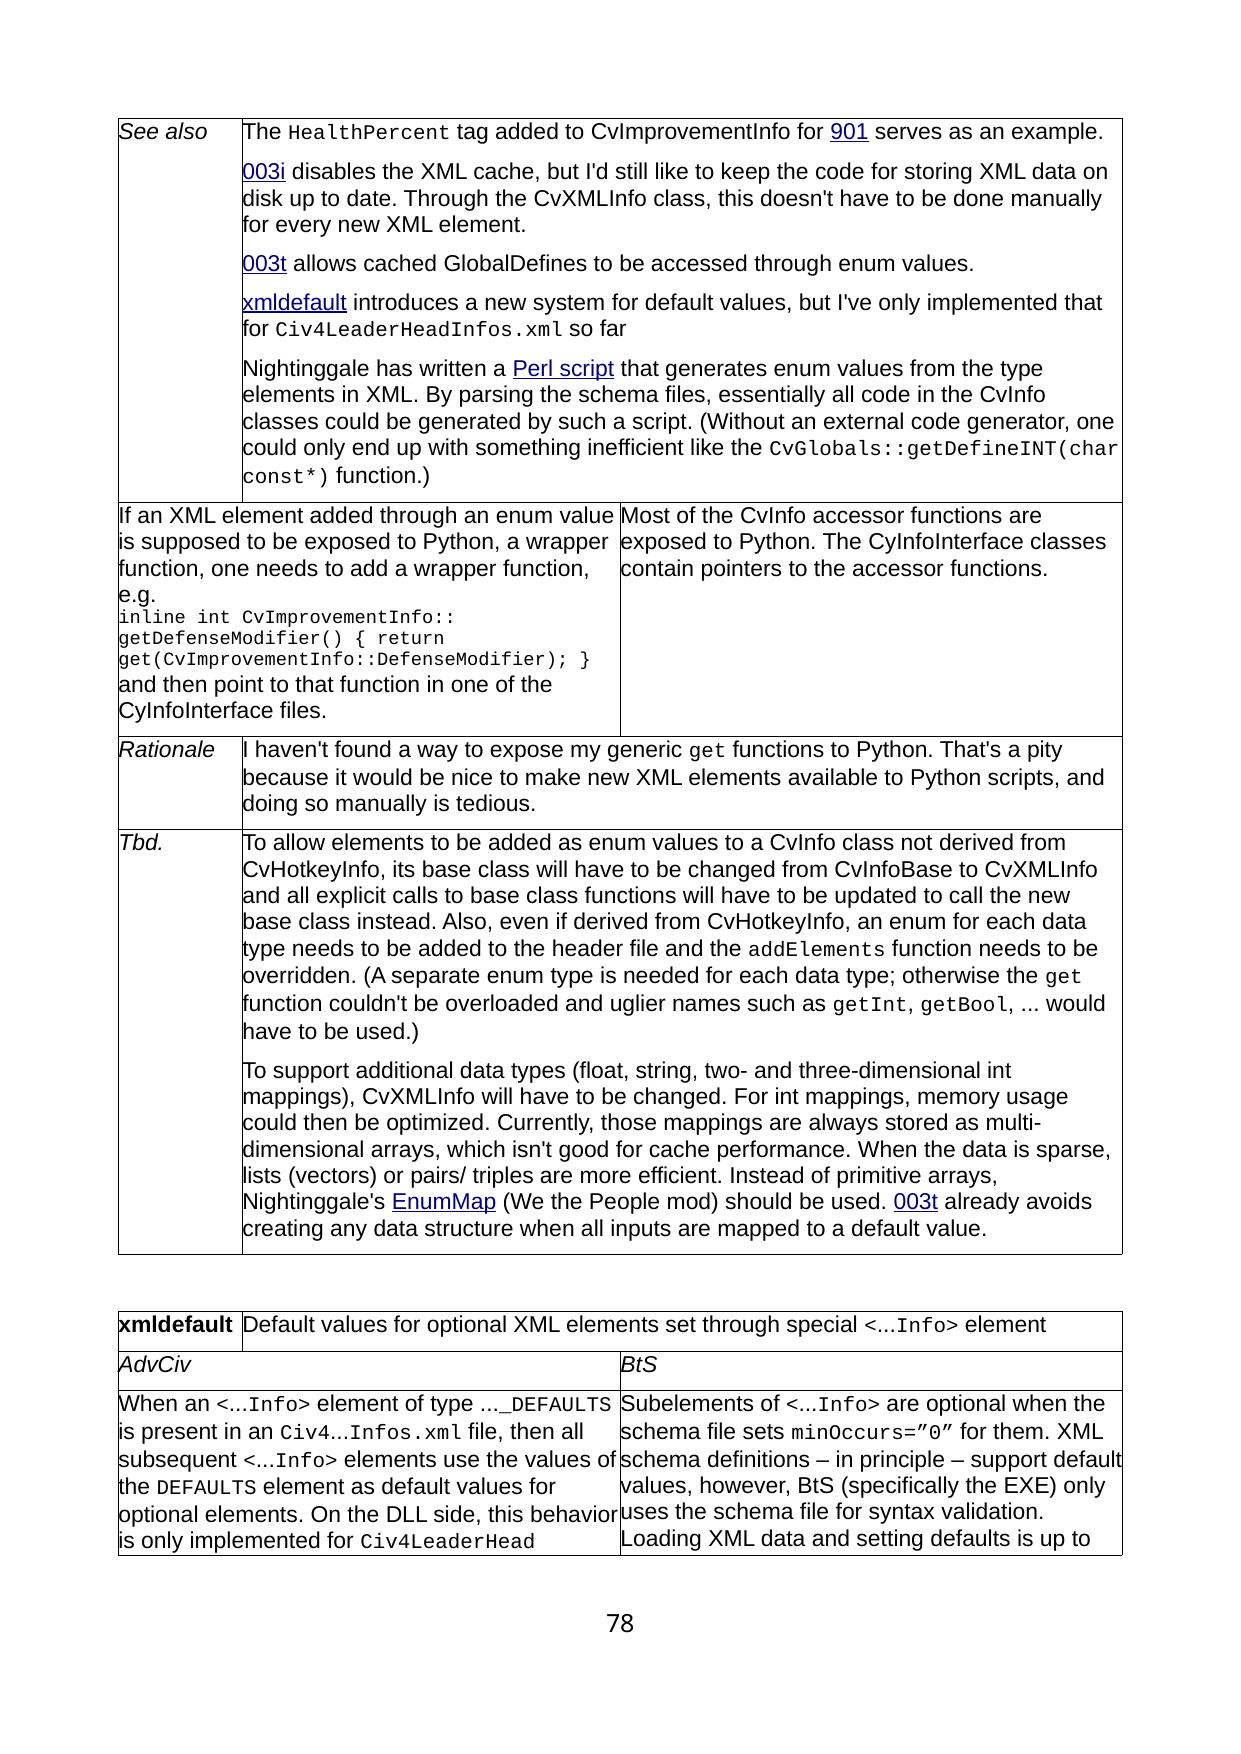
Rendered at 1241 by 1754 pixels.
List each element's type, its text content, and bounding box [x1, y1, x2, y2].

table_cell When an <...Info> element of type ..._DEFAULTS is present in an Civ4...Infos.xml file, then all subsequent <...Info> elements use the values of the DEFAULTS element as default values for optional elements. On the DLL side, this behavior is only implemented for Civ4LeaderHead [119, 1391, 620, 1555]
table_cell If an XML element added through an enum value is supposed to be exposed to Python, a wrapper function, one needs to add a wrapper function, e.g. inline int CvImprovementInfo:: getDefenseModifier() { return get(CvImprovementInfo::DefenseModifier); } and then point to that function in one of the CyInfoInterface files. [119, 503, 620, 736]
table_cell The HealthPercent tag added to CvImprovementInfo for 901 serves as an example. 003i disables the XML cache, but I'd still like to keep the code for storing XML data on disk up to date. Through the CvXMLInfo class, this doesn't have to be done manually for every new XML element. 003t allows cached GlobalDefines to be accessed through enum values. xmldefault introduces a new system for default values, but I've only implemented that for Civ4LeaderHeadInfos.xml so far Nightinggale has written a Perl script that generates enum values from the type elements in XML. By parsing the schema files, essentially all code in the CvInfo classes could be generated by such a script. (Without an external code generator, one could only end up with something inefficient like the CvGlobals::getDefineINT(char const*) function.) [243, 119, 1122, 502]
table_cell To allow elements to be added as enum values to a CvInfo class not derived from CvHotkeyInfo, its base class will have to be changed from CvInfoBase to CvXMLInfo and all explicit calls to base class functions will have to be updated to call the new base class instead. Also, even if derived from CvHotkeyInfo, an enum for each data type needs to be added to the header file and the addElements function needs to be overridden. (A separate enum type is needed for each data type; otherwise the get function couldn't be overloaded and uglier names such as getInt, getBool, ... would have to be used.) To support additional data types (float, string, two- and three-dimensional int mappings), CvXMLInfo will have to be changed. For int mappings, memory usage could then be optimized. Currently, those mappings are always stored as multi-dimensional arrays, which isn't good for cache performance. When the data is sparse, lists (vectors) or pairs/ triples are more efficient. Instead of primitive arrays, Nightinggale's EnumMap (We the People mod) should be used. 003t already avoids creating any data structure when all inputs are mapped to a default value. [243, 830, 1122, 1253]
table_cell AdvCiv [119, 1352, 620, 1390]
table_cell Subelements of <...Info> are optional when the schema file sets minOccurs=”0” for them. XML schema definitions – in principle – support default values, however, BtS (specifically the EXE) only uses the schema file for syntax validation. Loading XML data and setting defaults is up to [621, 1391, 1122, 1555]
table_header xmldefault [119, 1312, 242, 1351]
table_cell BtS [621, 1352, 1122, 1390]
table_cell Tbd. [119, 830, 242, 1253]
table_cell Rationale [119, 737, 242, 829]
table_cell I haven't found a way to expose my generic get functions to Python. That's a pity because it would be nice to make new XML elements available to Python scripts, and doing so manually is tedious. [243, 737, 1122, 829]
table_cell Most of the CvInfo accessor functions are exposed to Python. The CyInfoInterface classes contain pointers to the accessor functions. [621, 503, 1122, 736]
table_cell See also [119, 119, 242, 502]
table_header Default values for optional XML elements set through special <...Info> element [243, 1312, 1122, 1351]
